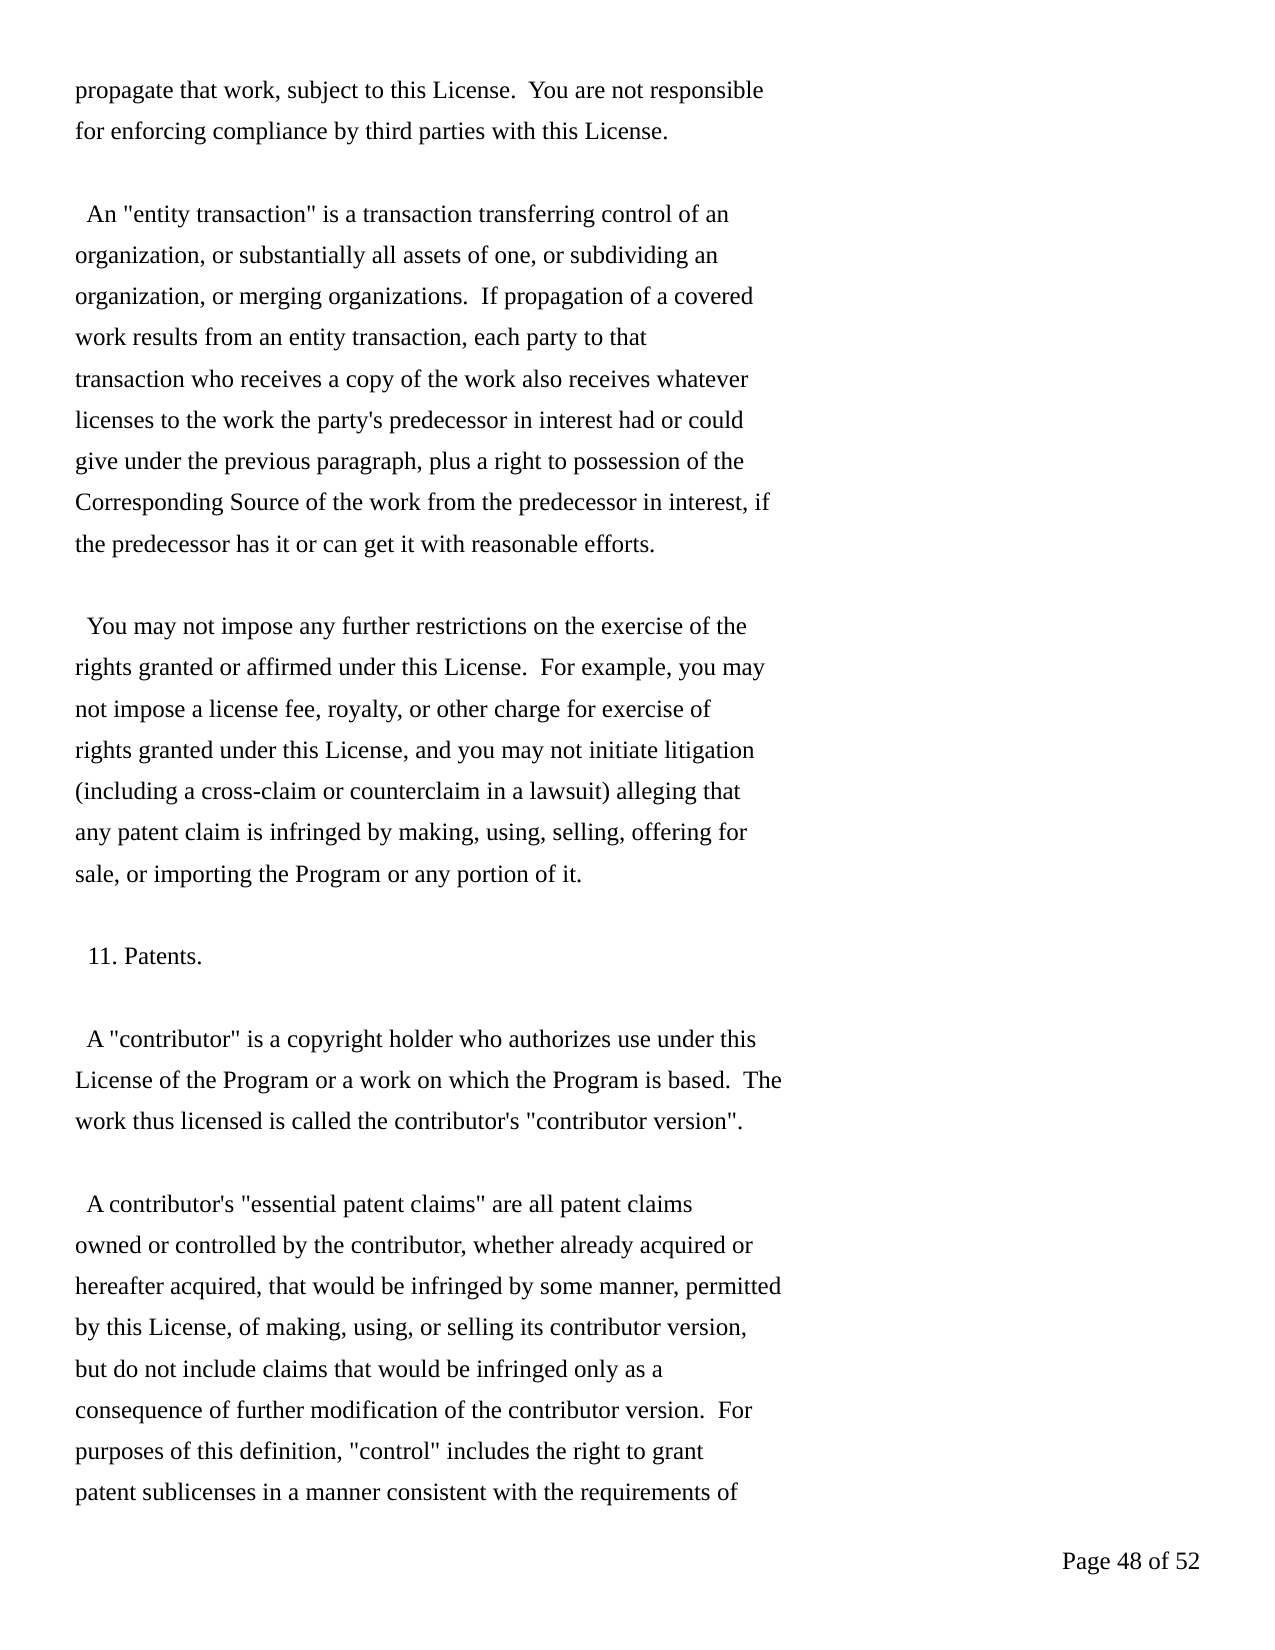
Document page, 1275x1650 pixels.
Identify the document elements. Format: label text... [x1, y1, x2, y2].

text propagate that work, subject to this License. You are not responsible [75, 75, 1200, 104]
text You may not impose any further restrictions on the exercise of the [75, 611, 1200, 640]
text rights granted or affirmed under this License. For example, you may [75, 652, 1200, 681]
text Corresponding Source of the work from the predecessor in interest, if [75, 487, 1200, 516]
text by this License, of making, using, or selling its contributor version, [75, 1312, 1200, 1341]
text not impose a license fee, royalty, or other charge for exercise of [75, 694, 1200, 722]
text organization, or substantially all assets of one, or subdividing an [75, 240, 1200, 269]
text work results from an entity transaction, each party to that [75, 322, 1200, 351]
text give under the previous paragraph, plus a right to possession of the [75, 446, 1200, 475]
text rights granted under this License, and you may not initiate litigation [75, 735, 1200, 764]
text An "entity transaction" is a transaction transferring control of an [75, 199, 1200, 227]
text for enforcing compliance by third parties with this License. [75, 116, 1200, 145]
text License of the Program or a work on which the Program is based. The [75, 1065, 1200, 1094]
text hereafter acquired, that would be infringed by some manner, permitted [75, 1271, 1200, 1300]
text sale, or importing the Program or any portion of it. [75, 859, 1200, 887]
text A contributor's "essential patent claims" are all patent claims [75, 1189, 1200, 1217]
text transaction who receives a copy of the work also receives whatever [75, 364, 1200, 392]
text but do not include claims that would be infringed only as a [75, 1354, 1200, 1382]
text licenses to the work the party's predecessor in interest had or could [75, 405, 1200, 434]
text consequence of further modification of the contributor version. For [75, 1395, 1200, 1424]
text the predecessor has it or can get it with reasonable efforts. [75, 529, 1200, 557]
text work thus licensed is called the contributor's "contributor version". [75, 1106, 1200, 1135]
text 11. Patents. [75, 941, 1200, 970]
text A "contributor" is a copyright holder who authorizes use under this [75, 1024, 1200, 1052]
text (including a cross-claim or counterclaim in a lawsuit) alleging that [75, 776, 1200, 805]
text any patent claim is infringed by making, using, selling, offering for [75, 817, 1200, 846]
text organization, or merging organizations. If propagation of a covered [75, 281, 1200, 310]
text purposes of this definition, "control" includes the right to grant [75, 1436, 1200, 1465]
text patent sublicenses in a manner consistent with the requirements of [75, 1477, 1200, 1506]
text owned or controlled by the contributor, whether already acquired or [75, 1230, 1200, 1259]
